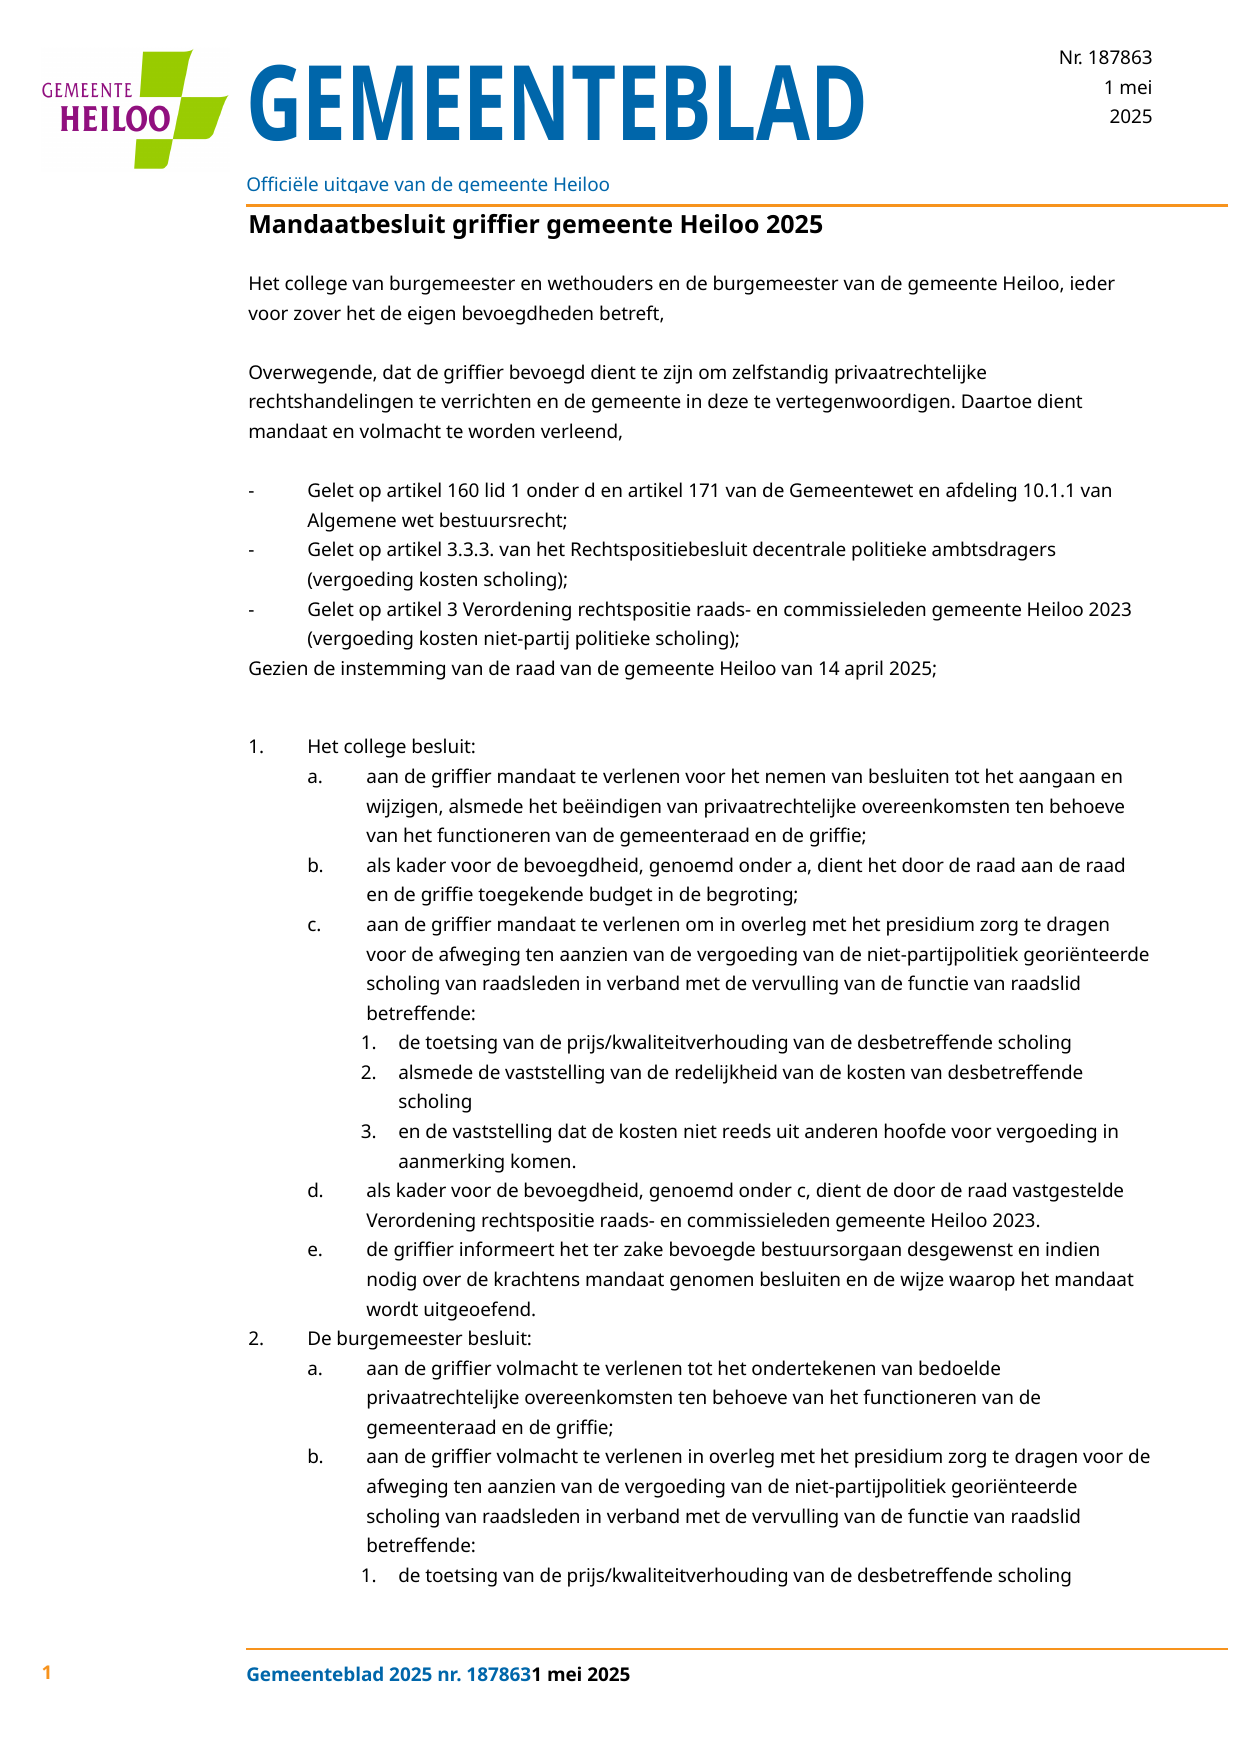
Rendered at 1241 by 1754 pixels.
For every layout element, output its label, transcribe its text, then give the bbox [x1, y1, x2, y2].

list Het college besluit: [248, 734, 1152, 759]
list de griffier informeert het ter zake bevoegde bestuursorgaan desgewenst en indien nodig over de krachtens mandaat genomen besluiten en de wijze waarop het mandaat wordt uitgeoefend. [307, 1237, 1152, 1322]
list De burgemeester besluit: [248, 1325, 1152, 1351]
list Gelet op artikel 3.3.3. van het Rechtspositiebesluit decentrale politieke ambtsdragers (vergoeding kosten scholing); [248, 537, 1152, 592]
text Gezien de instemming van de raad van de gemeente Heiloo van 14 april 2025; [248, 655, 1152, 681]
text Het college van burgemeester en wethouders en de burgemeester van de gemeente Heiloo, ieder voor zover het de eigen bevoegdheden betreft, [248, 270, 1152, 326]
list Gelet op artikel 3 Verordening rechtspositie raads- en commissieleden gemeente Heiloo 2023 (vergoeding kosten niet-partij politieke scholing); [248, 596, 1152, 651]
list aan de griffier mandaat te verlenen voor het nemen van besluiten tot het aangaan en wijzigen, alsmede het beëindigen van privaatrechtelijke overeenkomsten ten behoeve van het functioneren van de gemeenteraad en de griffie; [307, 763, 1152, 848]
list als kader voor de bevoegdheid, genoemd onder a, dient het door de raad aan de raad en de griffie toegekende budget in de begroting; [307, 852, 1152, 907]
text Mandaatbesluit griffier gemeente Heiloo 2025 [248, 207, 1152, 241]
list als kader voor de bevoegdheid, genoemd onder c, dient de door de raad vastgestelde Verordening rechtspositie raads- en commissieleden gemeente Heiloo 2023. [307, 1177, 1152, 1233]
list de toetsing van de prijs/kwaliteitverhouding van de desbetreffende scholing [361, 1029, 1152, 1055]
list Gelet op artikel 160 lid 1 onder d en artikel 171 van de Gemeentewet en afdeling 10.1.1 van Algemene wet bestuursrecht; [248, 477, 1152, 533]
text Overwegende, dat de griffier bevoegd dient te zijn om zelfstandig privaatrechtelijke rechtshandelingen te verrichten en de gemeente in deze te vertegenwoordigen. Daartoe dient mandaat en volmacht te worden verleend, [248, 359, 1152, 444]
list en de vaststelling dat de kosten niet reeds uit anderen hoofde voor vergoeding in aanmerking komen. [361, 1118, 1152, 1174]
picture [41, 47, 231, 172]
list aan de griffier mandaat te verlenen om in overleg met het presidium zorg te dragen voor de afweging ten aanzien van de vergoeding van de niet-partijpolitiek georiënteerde scholing van raadsleden in verband met de vervulling van de functie van raadslid betreffende: [307, 911, 1152, 1026]
list aan de griffier volmacht te verlenen tot het ondertekenen van bedoelde privaatrechtelijke overeenkomsten ten behoeve van het functioneren van de gemeenteraad en de griffie; [307, 1355, 1152, 1440]
list aan de griffier volmacht te verlenen in overleg met het presidium zorg te dragen voor de afweging ten aanzien van de vergoeding van de niet-partijpolitiek georiënteerde scholing van raadsleden in verband met de vervulling van de functie van raadslid betreffende: [307, 1444, 1152, 1558]
list alsmede de vaststelling van de redelijkheid van de kosten van desbetreffende scholing [361, 1059, 1152, 1114]
list de toetsing van de prijs/kwaliteitverhouding van de desbetreffende scholing [361, 1562, 1152, 1588]
